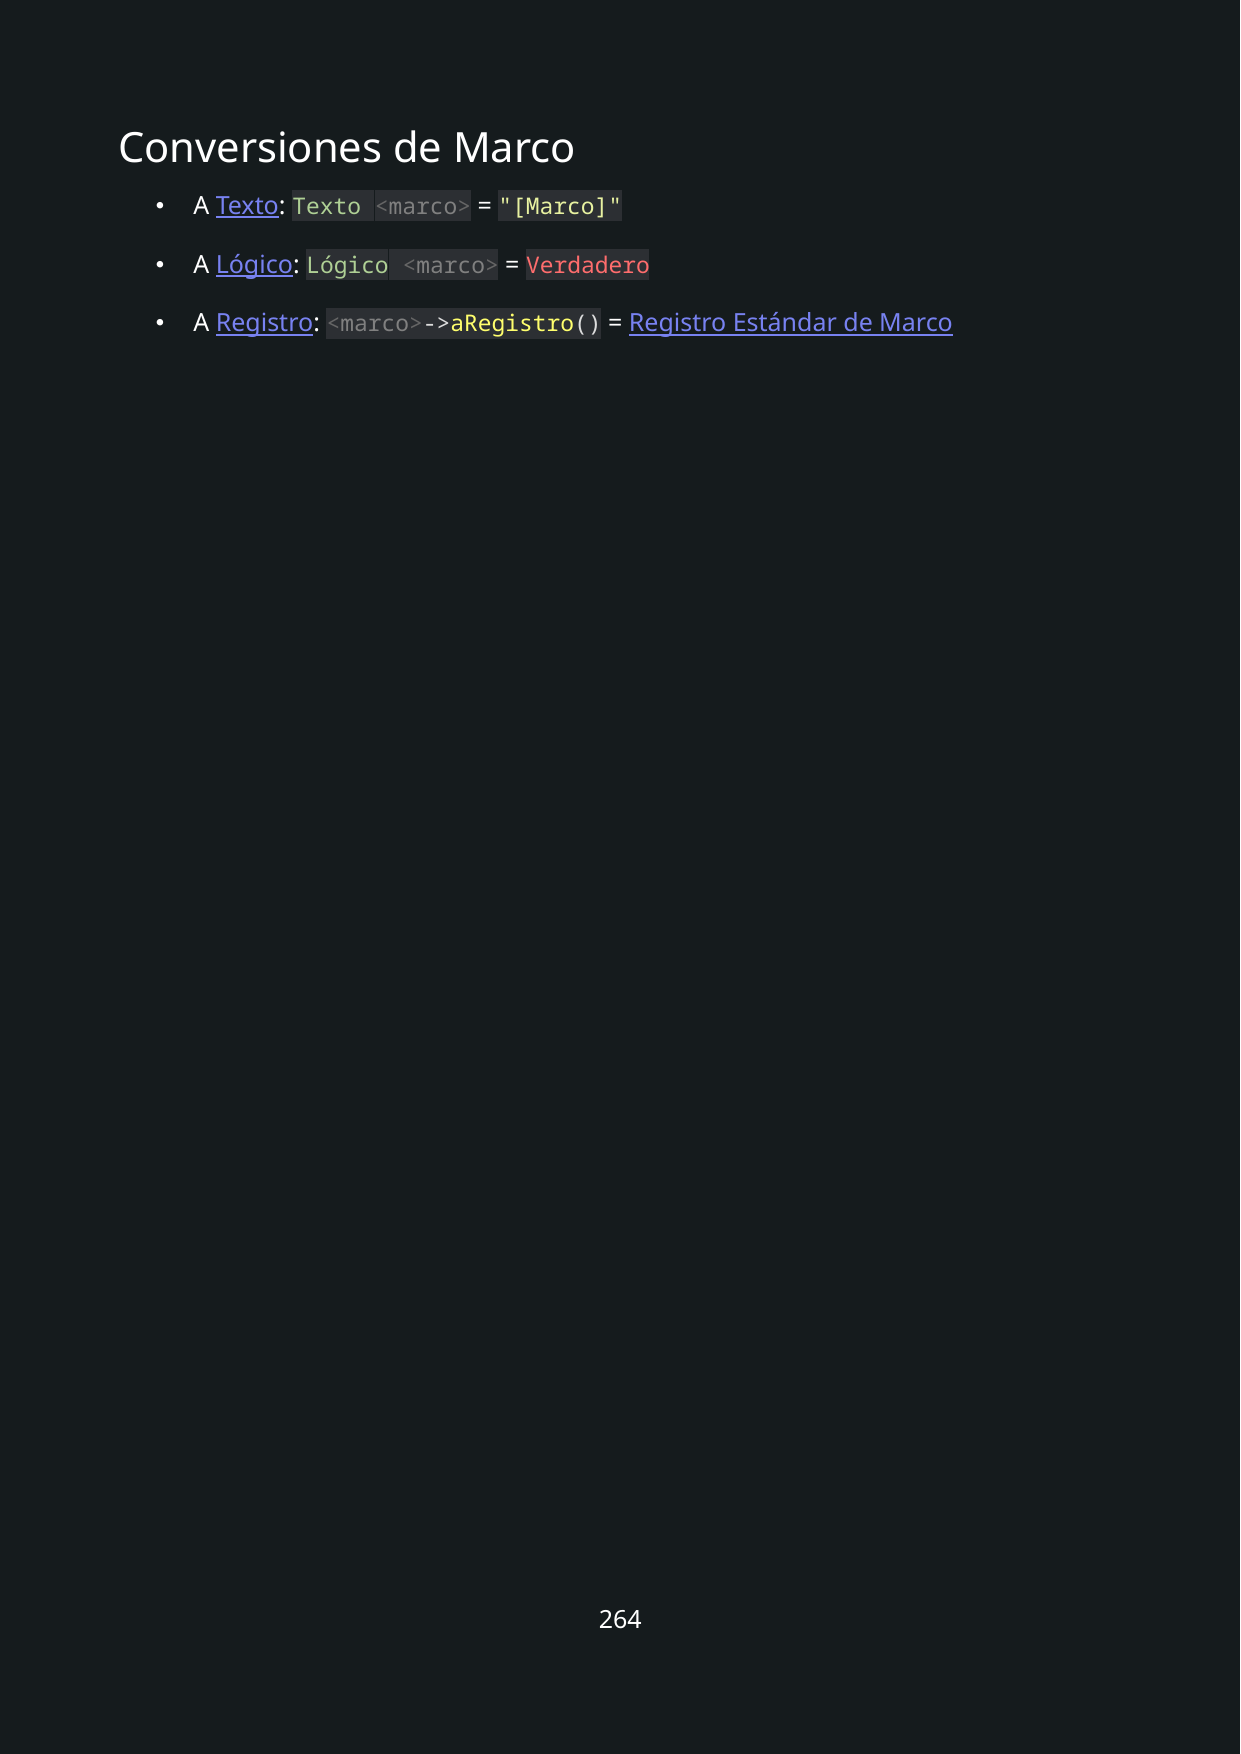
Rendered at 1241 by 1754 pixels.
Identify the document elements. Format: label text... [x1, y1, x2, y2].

subtitle Conversiones de Marco [118, 118, 1122, 175]
list A Texto: Texto <marco> = "[Marco]" [156, 187, 1122, 221]
list A Lógico: Lógico <marco> = Verdadero [156, 246, 1122, 280]
list A Registro: <marco>->aRegistro() = Registro Estándar de Marco [156, 305, 1122, 339]
